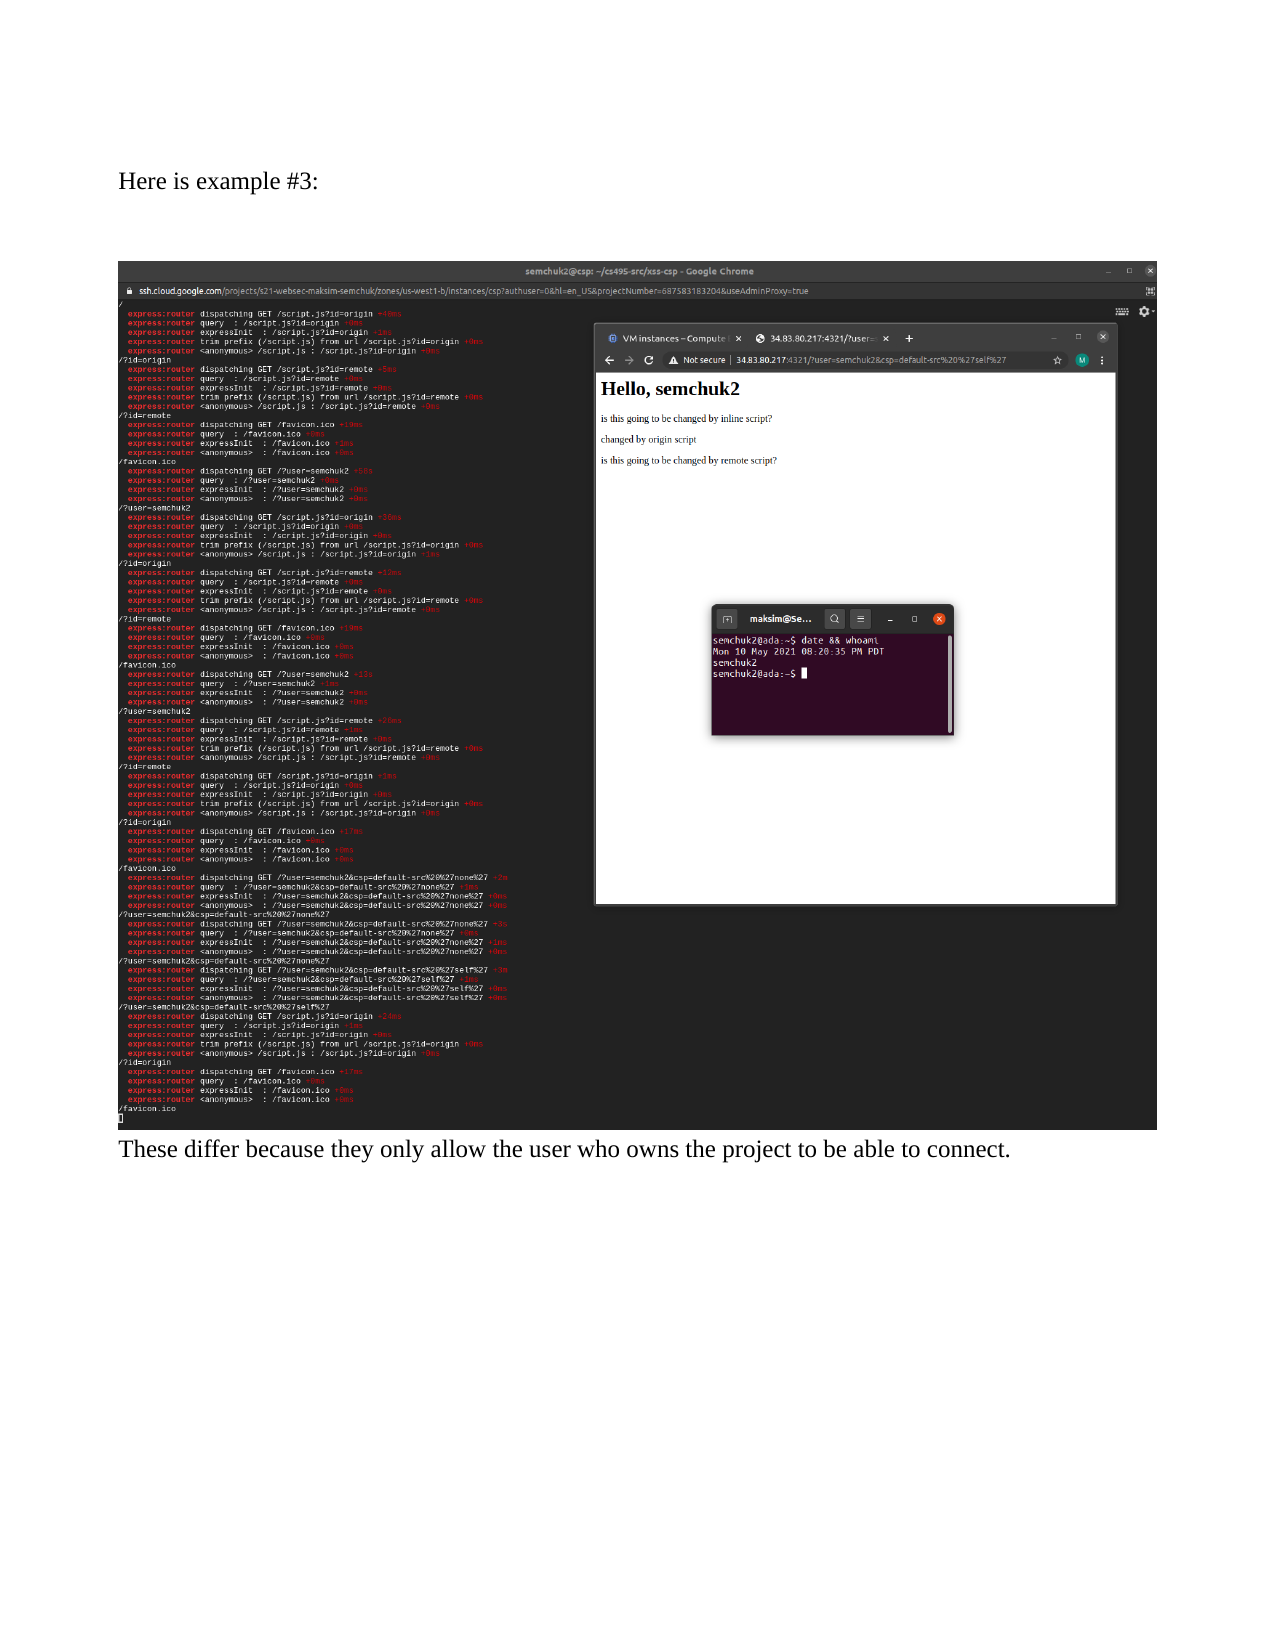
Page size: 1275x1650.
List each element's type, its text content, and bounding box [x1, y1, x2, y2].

text Here is example #3: [118, 166, 1157, 194]
text These differ because they only allow the user who owns the project to be able to connect. [118, 1130, 1157, 1163]
picture [118, 261, 1157, 1130]
